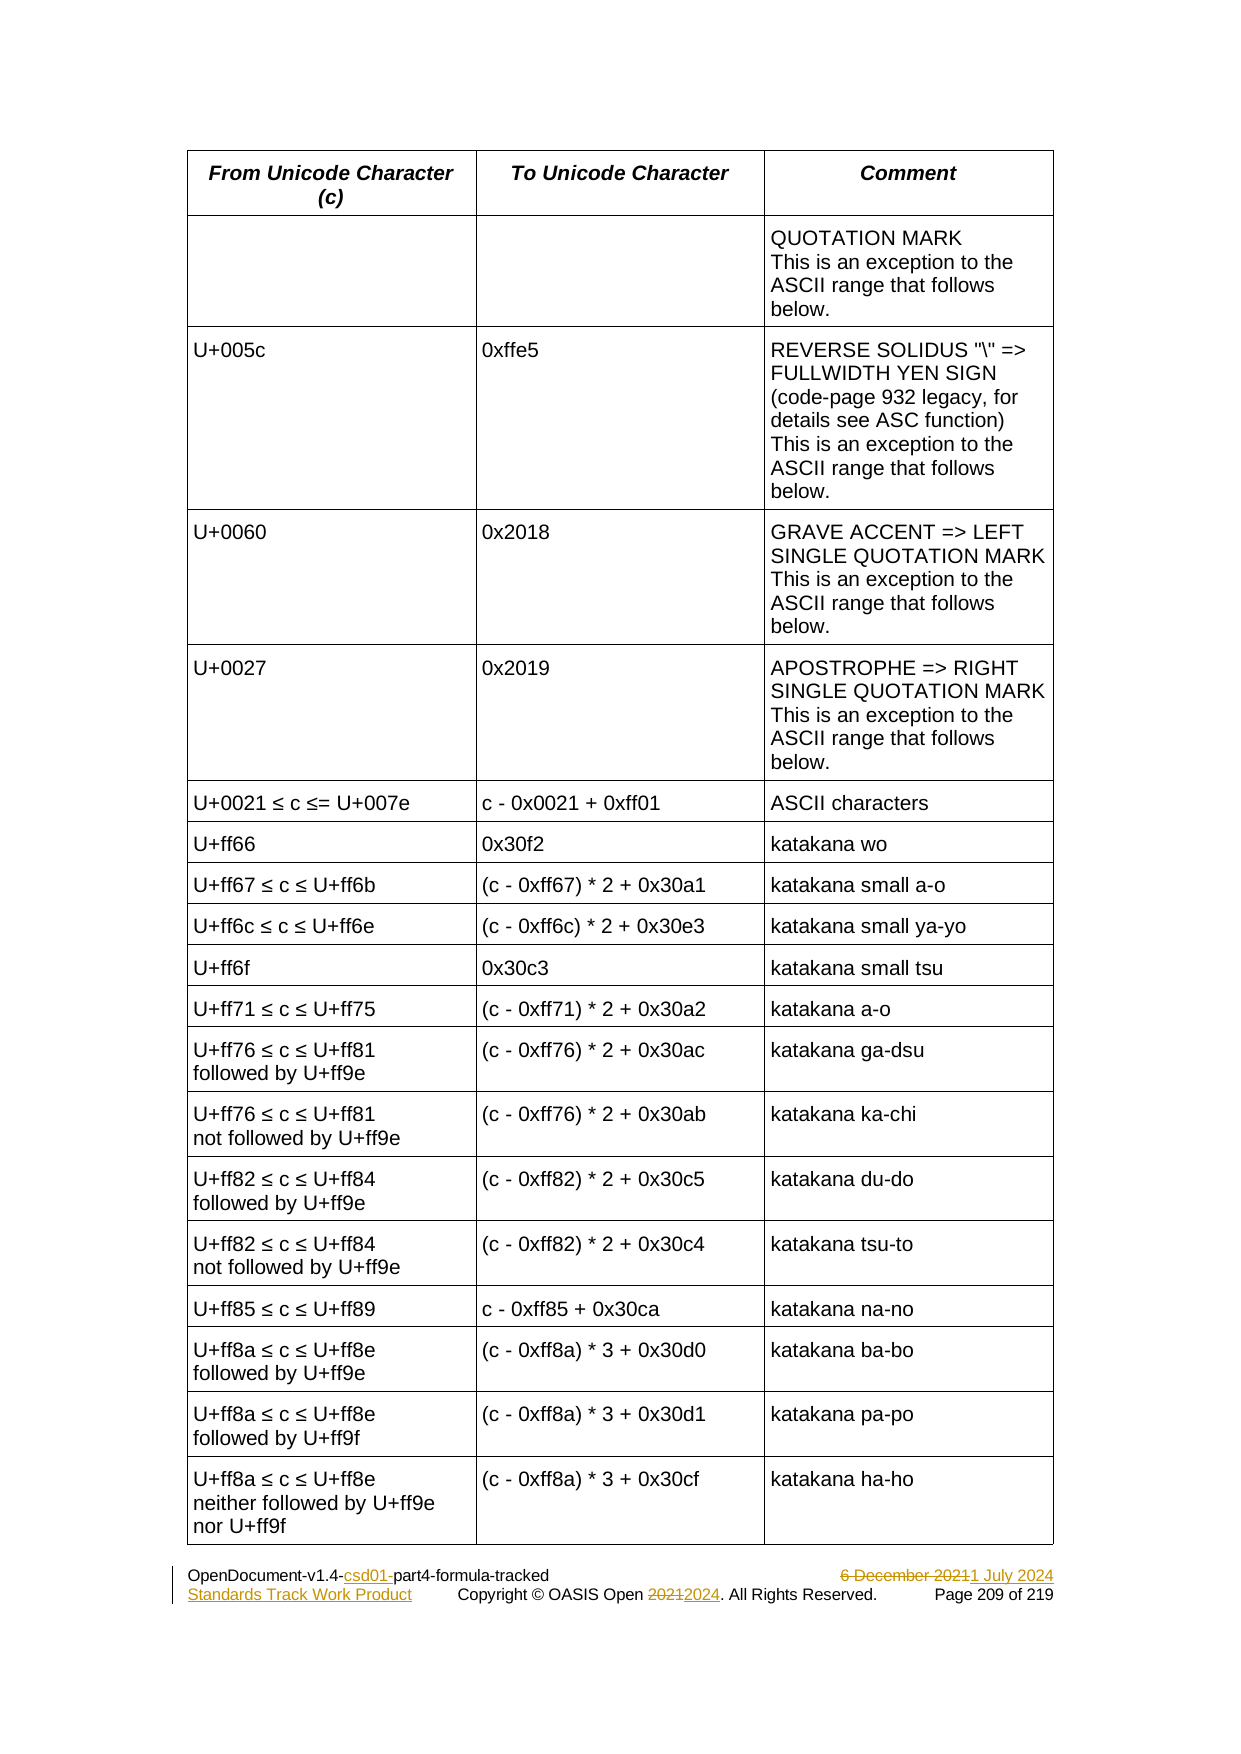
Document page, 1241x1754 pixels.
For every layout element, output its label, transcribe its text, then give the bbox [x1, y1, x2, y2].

table_cell U+ff66 [188, 822, 476, 862]
table_cell U+ff71 ≤ c ≤ U+ff75 [188, 986, 476, 1026]
table_cell U+005c [188, 327, 476, 509]
table_header Comment [765, 151, 1053, 215]
table_cell katakana pa-po [765, 1392, 1053, 1456]
table_cell katakana du-do [765, 1157, 1053, 1220]
table_cell 0x30c3 [477, 945, 764, 985]
table_cell (c - 0xff76) * 2 + 0x30ab [477, 1092, 764, 1156]
table_cell U+ff76 ≤ c ≤ U+ff81 followed by U+ff9e [188, 1027, 476, 1091]
table_cell c - 0x0021 + 0xff01 [477, 781, 764, 821]
table_header To Unicode Character [477, 151, 764, 215]
table_cell c - 0xff85 + 0x30ca [477, 1286, 764, 1326]
table_cell (c - 0xff71) * 2 + 0x30a2 [477, 986, 764, 1026]
table_cell U+0027 [188, 645, 476, 779]
table_cell U+ff85 ≤ c ≤ U+ff89 [188, 1286, 476, 1326]
table_cell U+ff8a ≤ c ≤ U+ff8e followed by U+ff9e [188, 1327, 476, 1391]
table_cell REVERSE SOLIDUS "\" => FULLWIDTH YEN SIGN (code-page 932 legacy, for details see ASC function) This is an exception to the ASCII range that follows below. [765, 327, 1053, 509]
table_header From Unicode Character (c) [188, 151, 476, 215]
table_cell U+ff8a ≤ c ≤ U+ff8e neither followed by U+ff9e nor U+ff9f [188, 1457, 476, 1544]
table_cell U+ff76 ≤ c ≤ U+ff81 not followed by U+ff9e [188, 1092, 476, 1156]
table_cell 0x2018 [477, 510, 764, 644]
table_cell U+ff67 ≤ c ≤ U+ff6b [188, 863, 476, 903]
table_cell katakana tsu-to [765, 1221, 1053, 1285]
table_cell (c - 0xff82) * 2 + 0x30c5 [477, 1157, 764, 1220]
table_cell (c - 0xff76) * 2 + 0x30ac [477, 1027, 764, 1091]
table_cell 0x30f2 [477, 822, 764, 862]
table_cell [477, 216, 764, 326]
table_cell 0xffe5 [477, 327, 764, 509]
table_cell (c - 0xff8a) * 3 + 0x30cf [477, 1457, 764, 1544]
table_cell U+ff82 ≤ c ≤ U+ff84 not followed by U+ff9e [188, 1221, 476, 1285]
table_cell U+ff6c ≤ c ≤ U+ff6e [188, 904, 476, 944]
table_cell katakana na-no [765, 1286, 1053, 1326]
table_cell U+ff8a ≤ c ≤ U+ff8e followed by U+ff9f [188, 1392, 476, 1456]
table_cell (c - 0xff67) * 2 + 0x30a1 [477, 863, 764, 903]
table_cell katakana small tsu [765, 945, 1053, 985]
table_cell (c - 0xff8a) * 3 + 0x30d1 [477, 1392, 764, 1456]
table_cell (c - 0xff82) * 2 + 0x30c4 [477, 1221, 764, 1285]
table_cell GRAVE ACCENT => LEFT SINGLE QUOTATION MARK This is an exception to the ASCII range that follows below. [765, 510, 1053, 644]
table_cell 0x2019 [477, 645, 764, 779]
table_cell [188, 216, 476, 326]
table_cell (c - 0xff6c) * 2 + 0x30e3 [477, 904, 764, 944]
table_cell katakana small a-o [765, 863, 1053, 903]
table_cell U+0060 [188, 510, 476, 644]
table_cell katakana ba-bo [765, 1327, 1053, 1391]
table_cell katakana ka-chi [765, 1092, 1053, 1156]
table_cell QUOTATION MARK This is an exception to the ASCII range that follows below. [765, 216, 1053, 326]
table_cell U+0021 ≤ c ≤= U+007e [188, 781, 476, 821]
table_cell U+ff82 ≤ c ≤ U+ff84 followed by U+ff9e [188, 1157, 476, 1220]
table_cell katakana ga-dsu [765, 1027, 1053, 1091]
table_cell katakana wo [765, 822, 1053, 862]
table_cell (c - 0xff8a) * 3 + 0x30d0 [477, 1327, 764, 1391]
table_cell katakana small ya-yo [765, 904, 1053, 944]
table_cell katakana a-o [765, 986, 1053, 1026]
table_cell ASCII characters [765, 781, 1053, 821]
table_cell katakana ha-ho [765, 1457, 1053, 1544]
table_cell U+ff6f [188, 945, 476, 985]
table_cell APOSTROPHE => RIGHT SINGLE QUOTATION MARK This is an exception to the ASCII range that follows below. [765, 645, 1053, 779]
